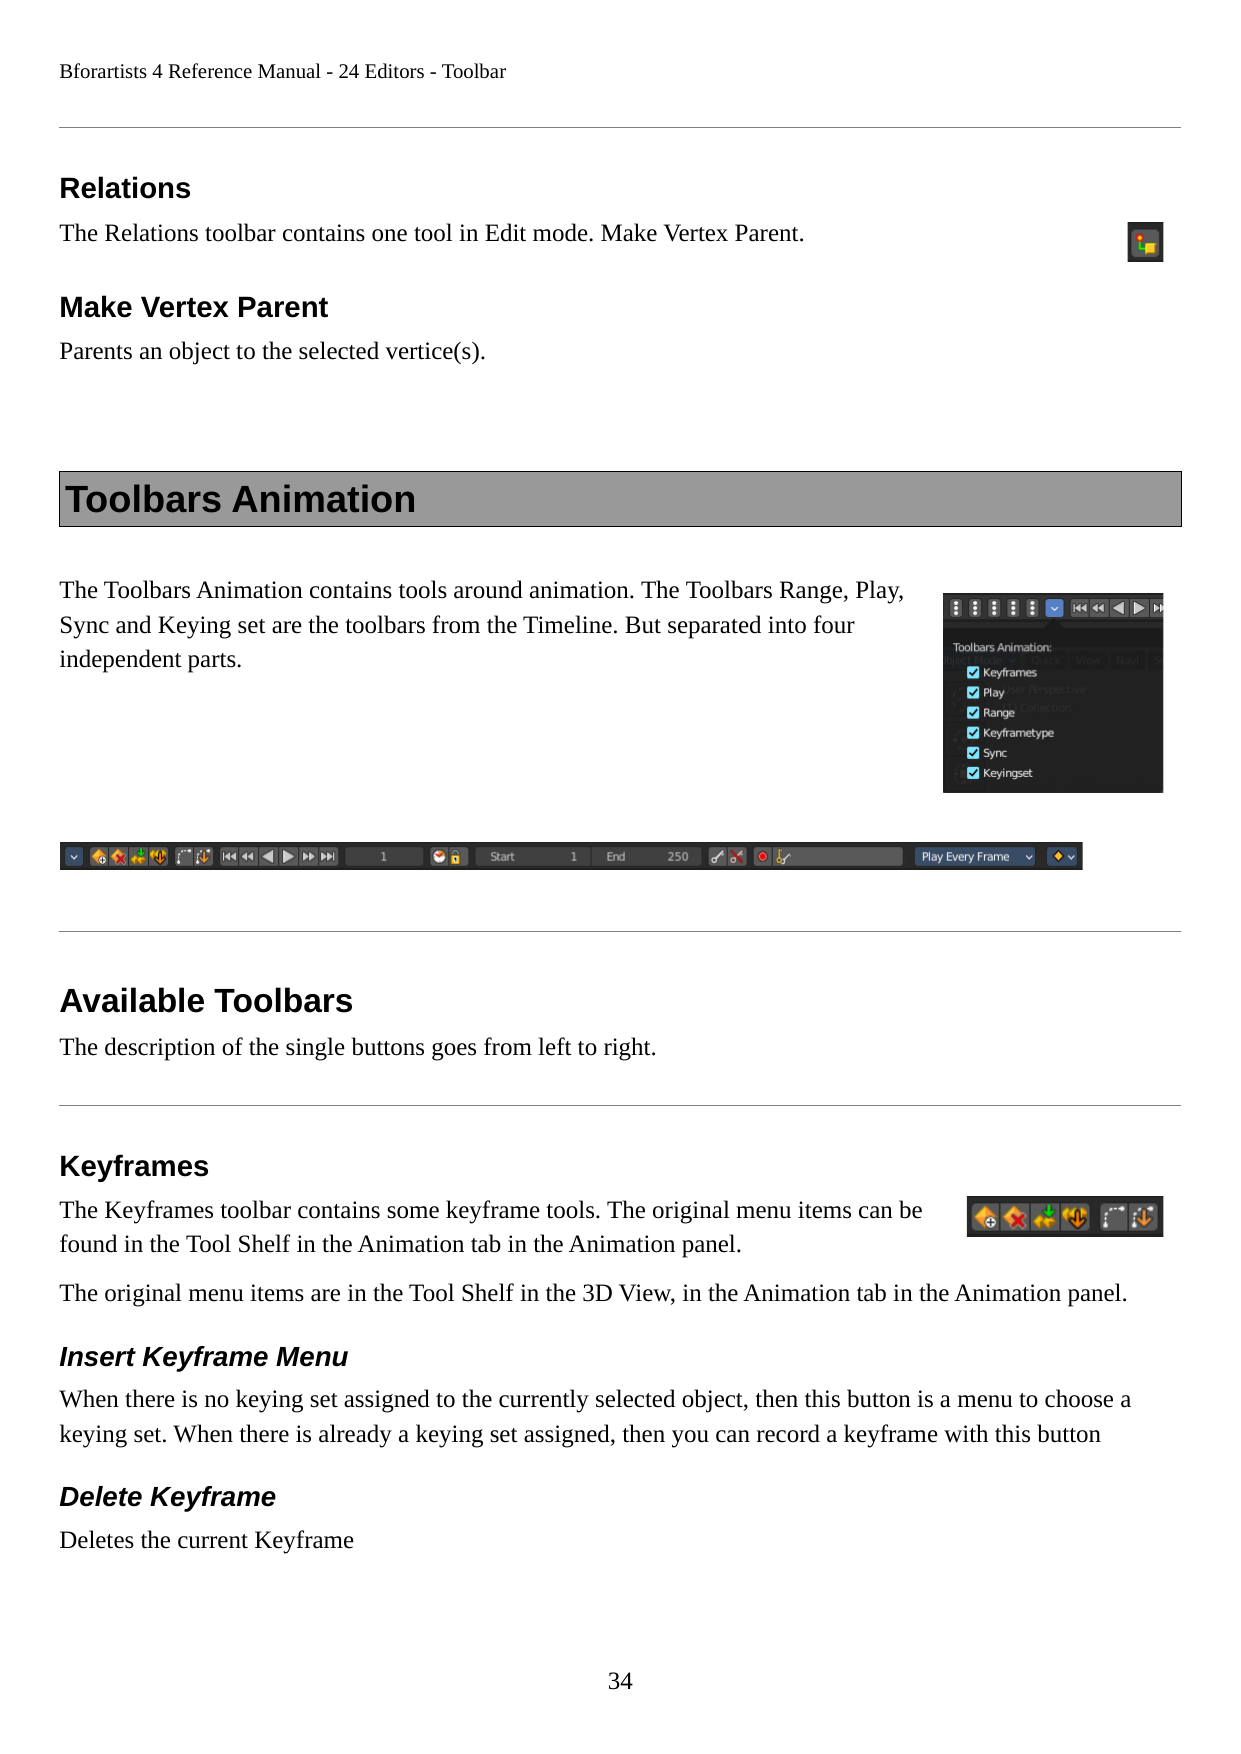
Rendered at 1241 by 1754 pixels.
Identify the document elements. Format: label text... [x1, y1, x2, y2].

subtitle Delete Keyframe [59, 1481, 1181, 1512]
text When there is no keying set assigned to the currently selected object, then this button is a menu to choose a keying set. When there is already a keying set assigned, then you can record a keyframe with this button [59, 1384, 1181, 1448]
subtitle Keyframes [59, 1149, 1181, 1182]
text Deletes the current Keyframe [59, 1525, 1181, 1554]
text The Toolbars Animation contains tools around animation. The Toolbars Range, Play, Sync and Keying set are the toolbars from the Timeline. But separated into four independent parts. [59, 576, 1181, 673]
picture [1127, 222, 1164, 262]
subtitle Available Toolbars [59, 981, 1181, 1020]
subtitle Make Vertex Parent [59, 290, 1181, 323]
picture [943, 593, 1164, 793]
text The description of the single buttons goes from left to right. [59, 1032, 1181, 1061]
text The Relations toolbar contains one tool in Edit mode. Make Vertex Parent. [59, 218, 1181, 246]
picture [966, 1196, 1164, 1237]
subtitle Relations [59, 171, 1181, 205]
table_header Toolbars Animation [60, 472, 1181, 526]
picture [60, 842, 1083, 870]
subtitle Insert Keyframe Menu [59, 1340, 1181, 1372]
text The Keyframes toolbar contains some keyframe tools. The original menu items can be found in the Tool Shelf in the Animation tab in the Animation panel. [59, 1195, 1181, 1258]
text Parents an object to the selected vertice(s). [59, 336, 1181, 365]
text The original menu items are in the Tool Shelf in the 3D View, in the Animation tab in the Animation panel. [59, 1278, 1181, 1307]
